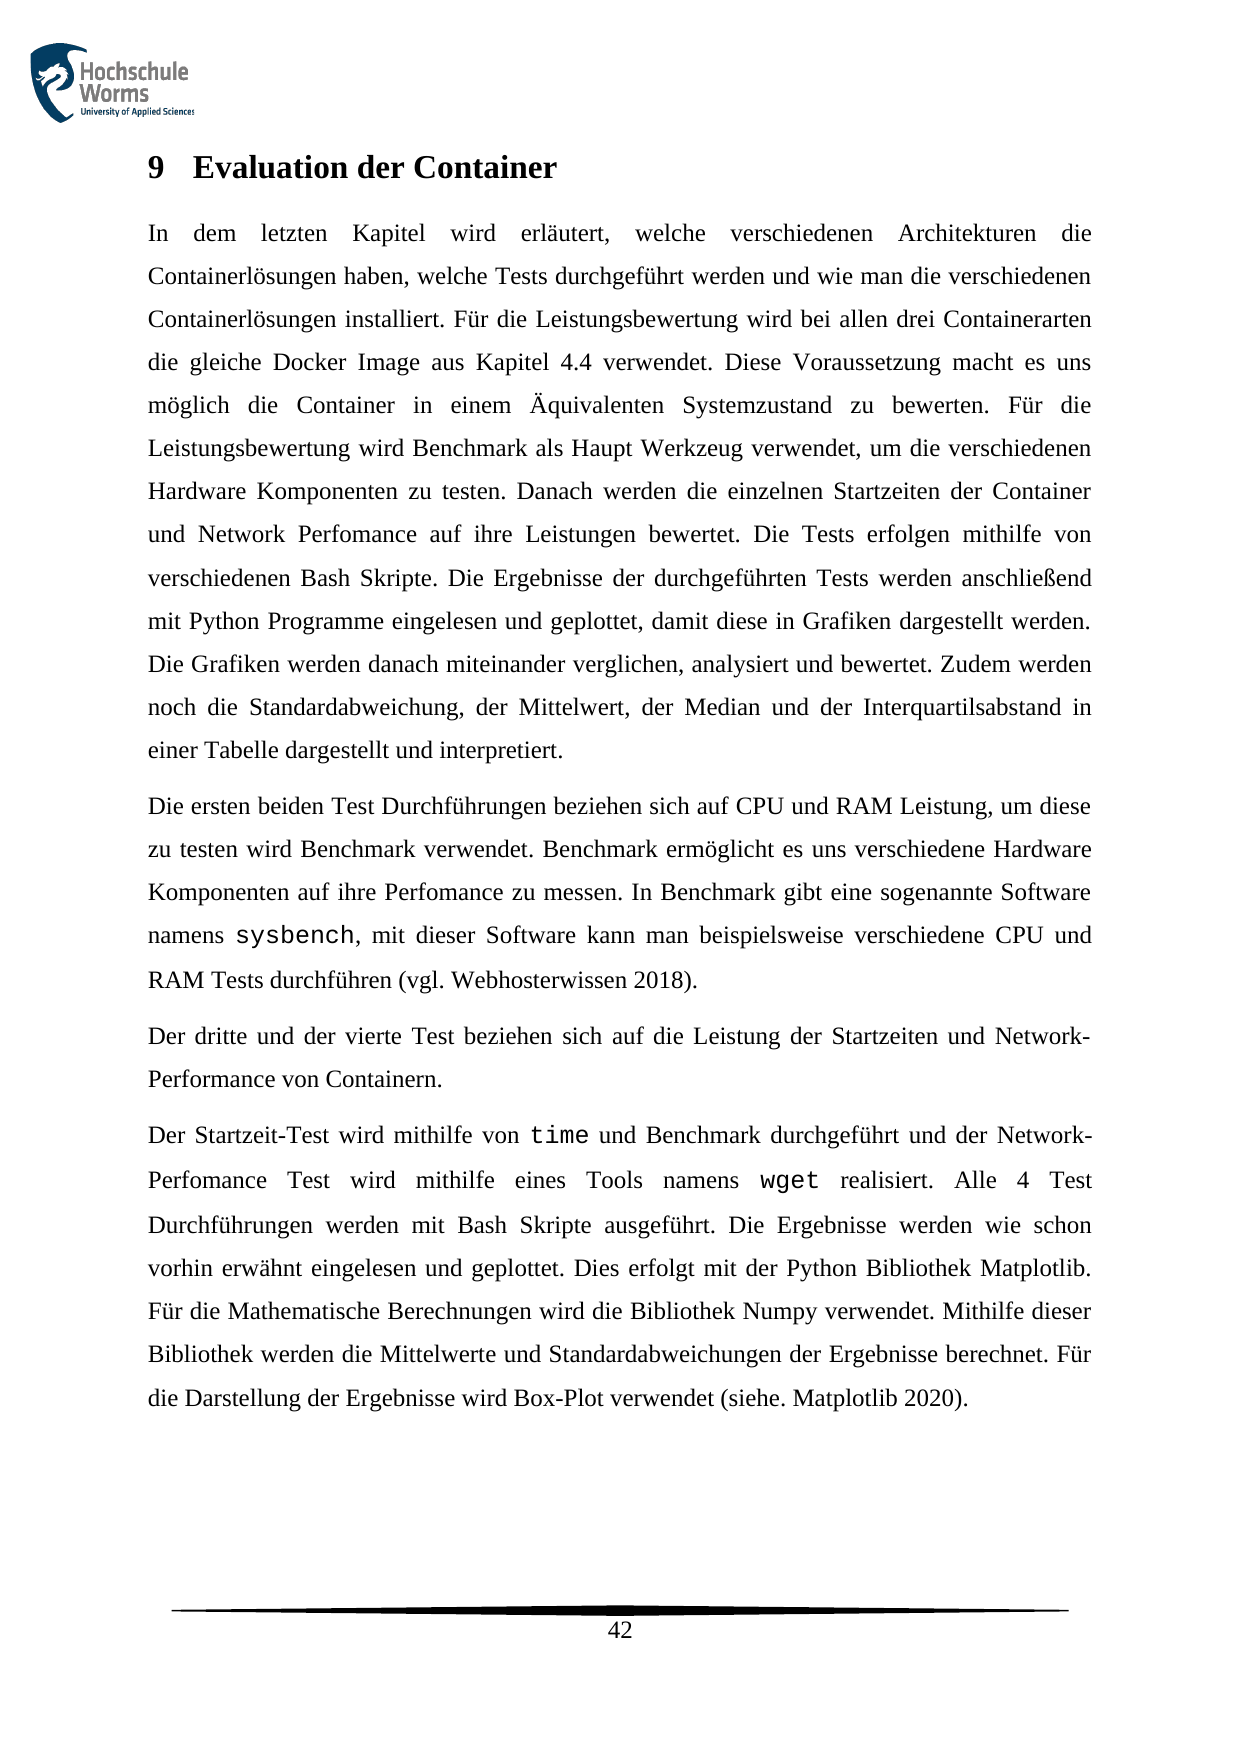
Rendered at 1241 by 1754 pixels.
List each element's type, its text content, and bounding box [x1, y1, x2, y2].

text Der Startzeit-Test wird mithilfe von time und Benchmark durchgeführt und der Network-Perfomance Test wird mithilfe eines Tools namens wget realisiert. Alle 4 Test Durchführungen werden mit Bash Skripte ausgeführt. Die Ergebnisse werden wie schon vorhin erwähnt eingelesen und geplottet. Dies erfolgt mit der Python Bibliothek Matplotlib. Für die Mathematische Berechnungen wird die Bibliothek Numpy verwendet. Mithilfe dieser Bibliothek werden die Mittelwerte und Standardabweichungen der Ergebnisse berechnet. Für die Darstellung der Ergebnisse wird Box-Plot verwendet (siehe. Matplotlib 2020). [148, 1120, 1092, 1411]
text In dem letzten Kapitel wird erläutert, welche verschiedenen Architekturen die Containerlösungen haben, welche Tests durchgeführt werden und wie man die verschiedenen Containerlösungen installiert. Für die Leistungsbewertung wird bei allen drei Containerarten die gleiche Docker Image aus Kapitel 4.4 verwendet. Diese Voraussetzung macht es uns möglich die Container in einem Äquivalenten Systemzustand zu bewerten. Für die Leistungsbewertung wird Benchmark als Haupt Werkzeug verwendet, um die verschiedenen Hardware Komponenten zu testen. Danach werden die einzelnen Startzeiten der Container und Network Perfomance auf ihre Leistungen bewertet. Die Tests erfolgen mithilfe von verschiedenen Bash Skripte. Die Ergebnisse der durchgeführten Tests werden anschließend mit Python Programme eingelesen und geplottet, damit diese in Grafiken dargestellt werden. Die Grafiken werden danach miteinander verglichen, analysiert und bewertet. Zudem werden noch die Standardabweichung, der Mittelwert, der Median und der Interquartilsabstand in einer Tabelle dargestellt und interpretiert. [148, 218, 1092, 764]
subtitle Evaluation der Container [148, 148, 1092, 186]
text Die ersten beiden Test Durchführungen beziehen sich auf CPU und RAM Leistung, um diese zu testen wird Benchmark verwendet. Benchmark ermöglicht es uns verschiedene Hardware Komponenten auf ihre Perfomance zu messen. In Benchmark gibt eine sogenannte Software namens sysbench, mit dieser Software kann man beispielsweise verschiedene CPU und RAM Tests durchführen (vgl. Webhosterwissen 2018). [148, 791, 1092, 994]
text Der dritte und der vierte Test beziehen sich auf die Leistung der Startzeiten und Network-Performance von Containern. [148, 1021, 1092, 1093]
